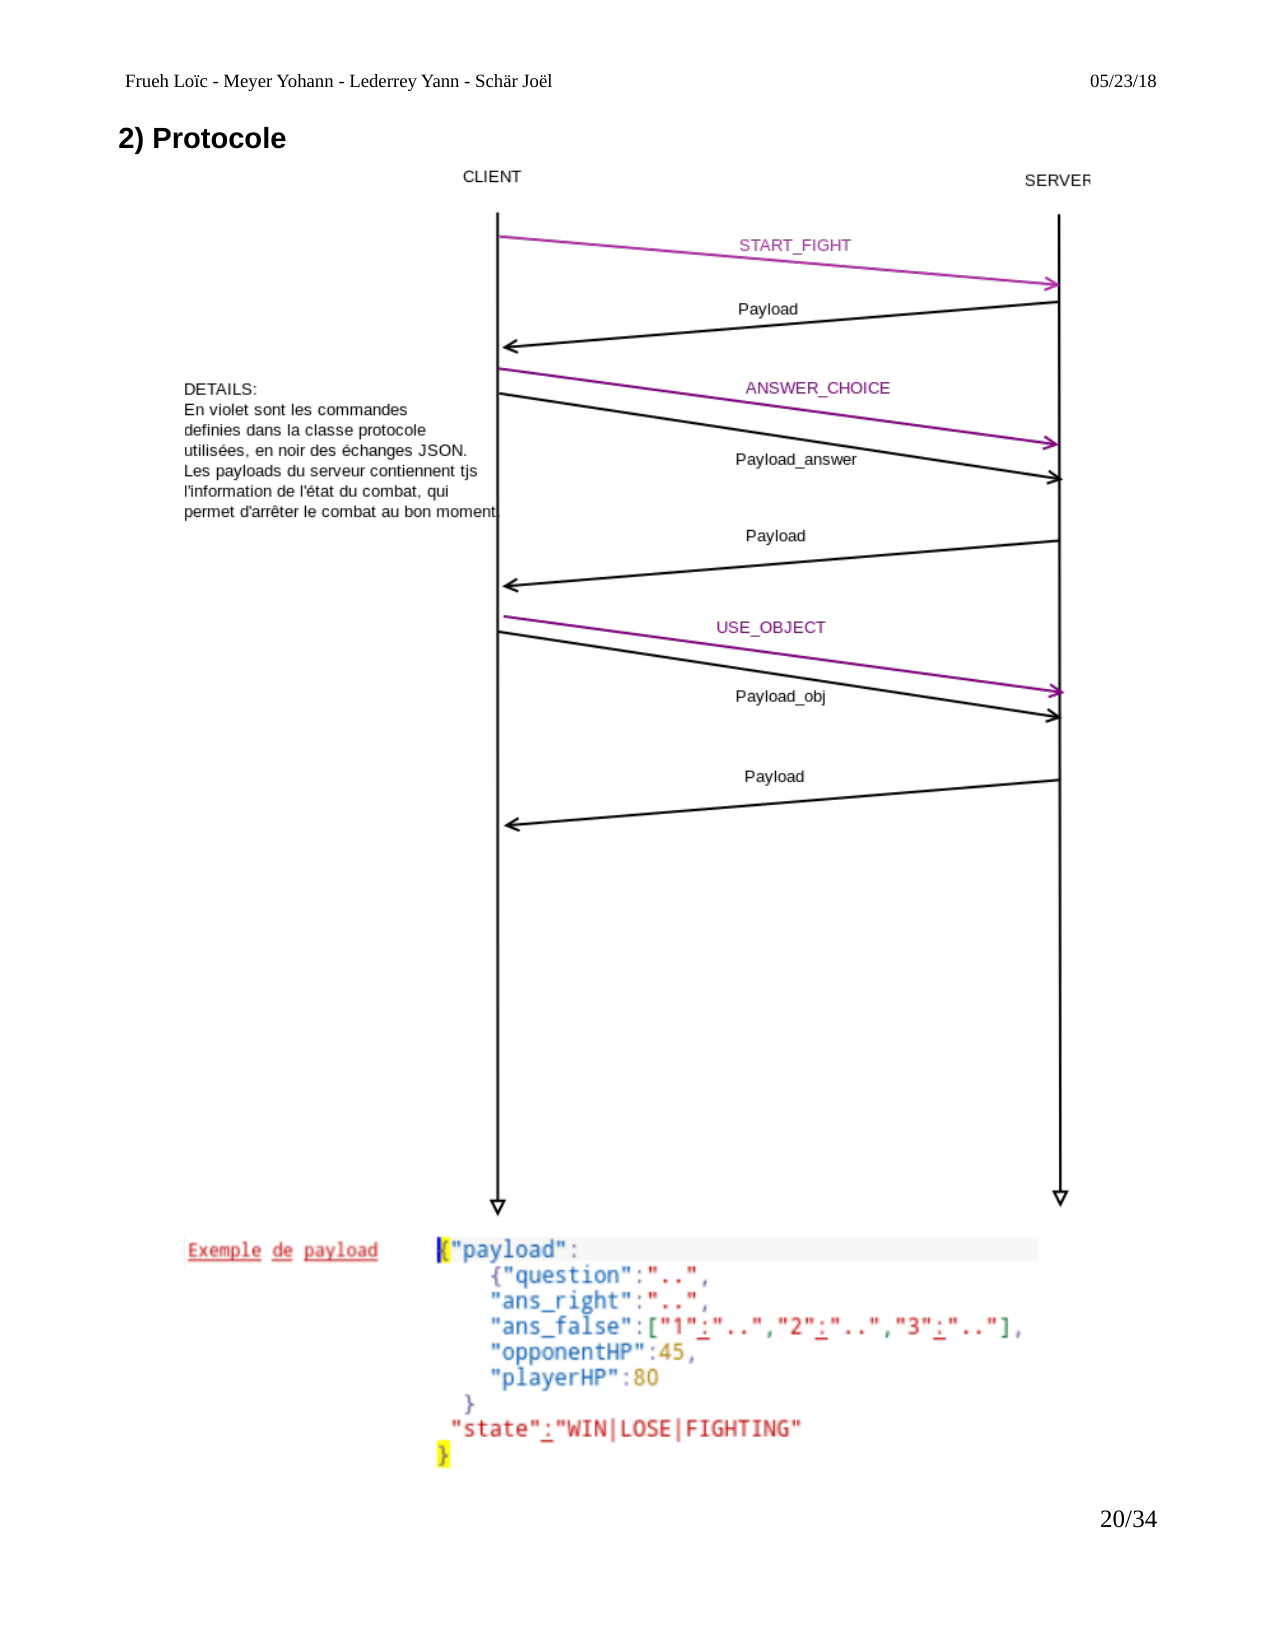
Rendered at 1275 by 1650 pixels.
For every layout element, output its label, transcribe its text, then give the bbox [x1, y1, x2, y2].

picture [176, 1235, 1052, 1481]
picture [184, 167, 1091, 1219]
subtitle 2) Protocole [118, 121, 1157, 155]
